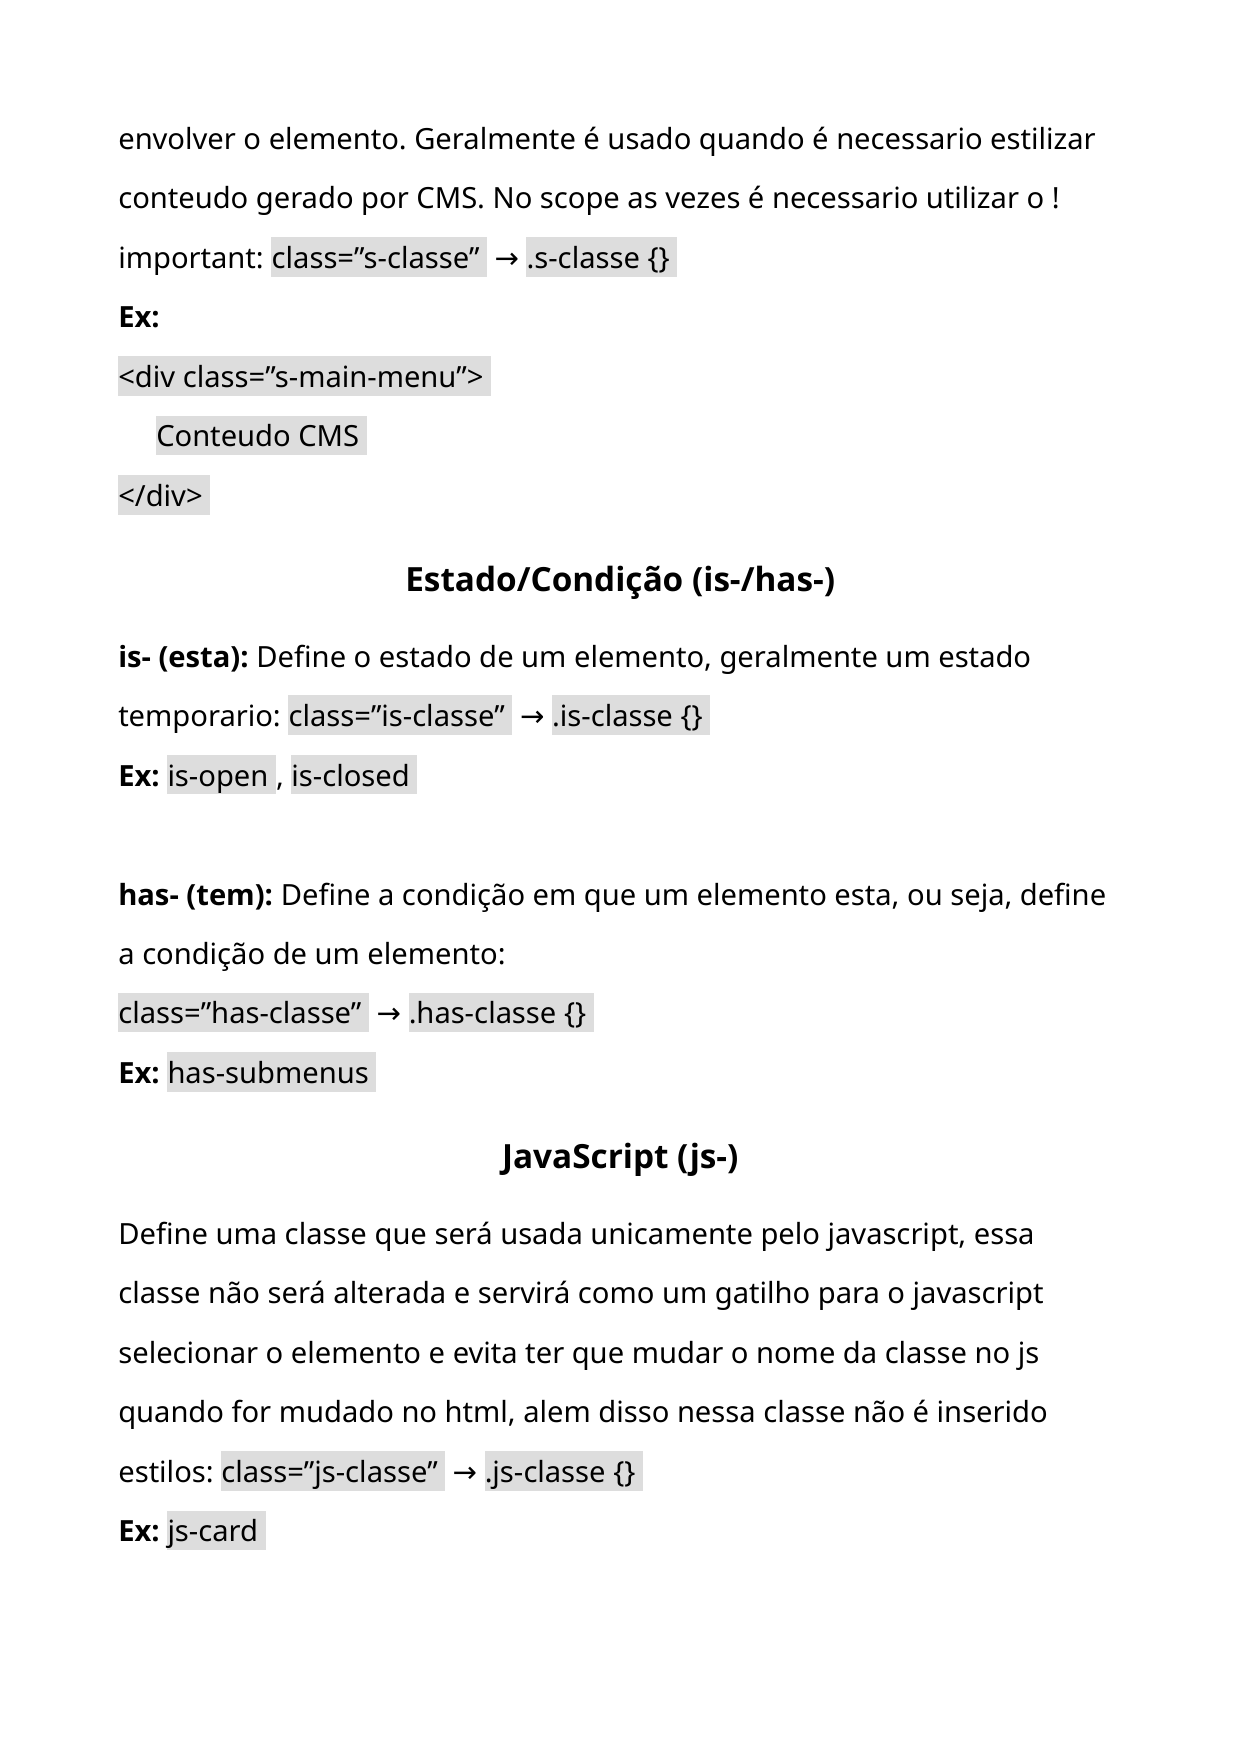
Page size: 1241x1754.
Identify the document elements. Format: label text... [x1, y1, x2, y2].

text has- (tem): Define a condição em que um elemento esta, ou seja, define a condição de um elemento: [118, 874, 1122, 973]
text Ex: [118, 297, 1122, 336]
text Conteudo CMS [118, 416, 1122, 455]
text Define uma classe que será usada unicamente pelo javascript, essa classe não será alterada e servirá como um gatilho para o javascript selecionar o elemento e evita ter que mudar o nome da classe no js quando for mudado no html, alem disso nessa classe não é inserido estilos: class=”js-classe” → .js-classe {} [118, 1213, 1122, 1491]
text <div class=”s-main-menu”> [118, 356, 1122, 396]
subtitle JavaScript (js-) [118, 1133, 1122, 1178]
text envolver o elemento. Geralmente é usado quando é necessario estilizar conteudo gerado por CMS. No scope as vezes é necessario utilizar o !important: class=”s-classe” → .s-classe {} [118, 118, 1122, 277]
text class=”has-classe” → .has-classe {} [118, 993, 1122, 1032]
subtitle Estado/Condição (is-/has-) [118, 555, 1122, 601]
text Ex: js-card [118, 1511, 1122, 1550]
text </div> [118, 475, 1122, 515]
text Ex: is-open , is-closed [118, 755, 1122, 794]
text is- (esta): Define o estado de um elemento, geralmente um estado temporario: class=”is-classe” → .is-classe {} [118, 636, 1122, 735]
text Ex: has-submenus [118, 1052, 1122, 1092]
